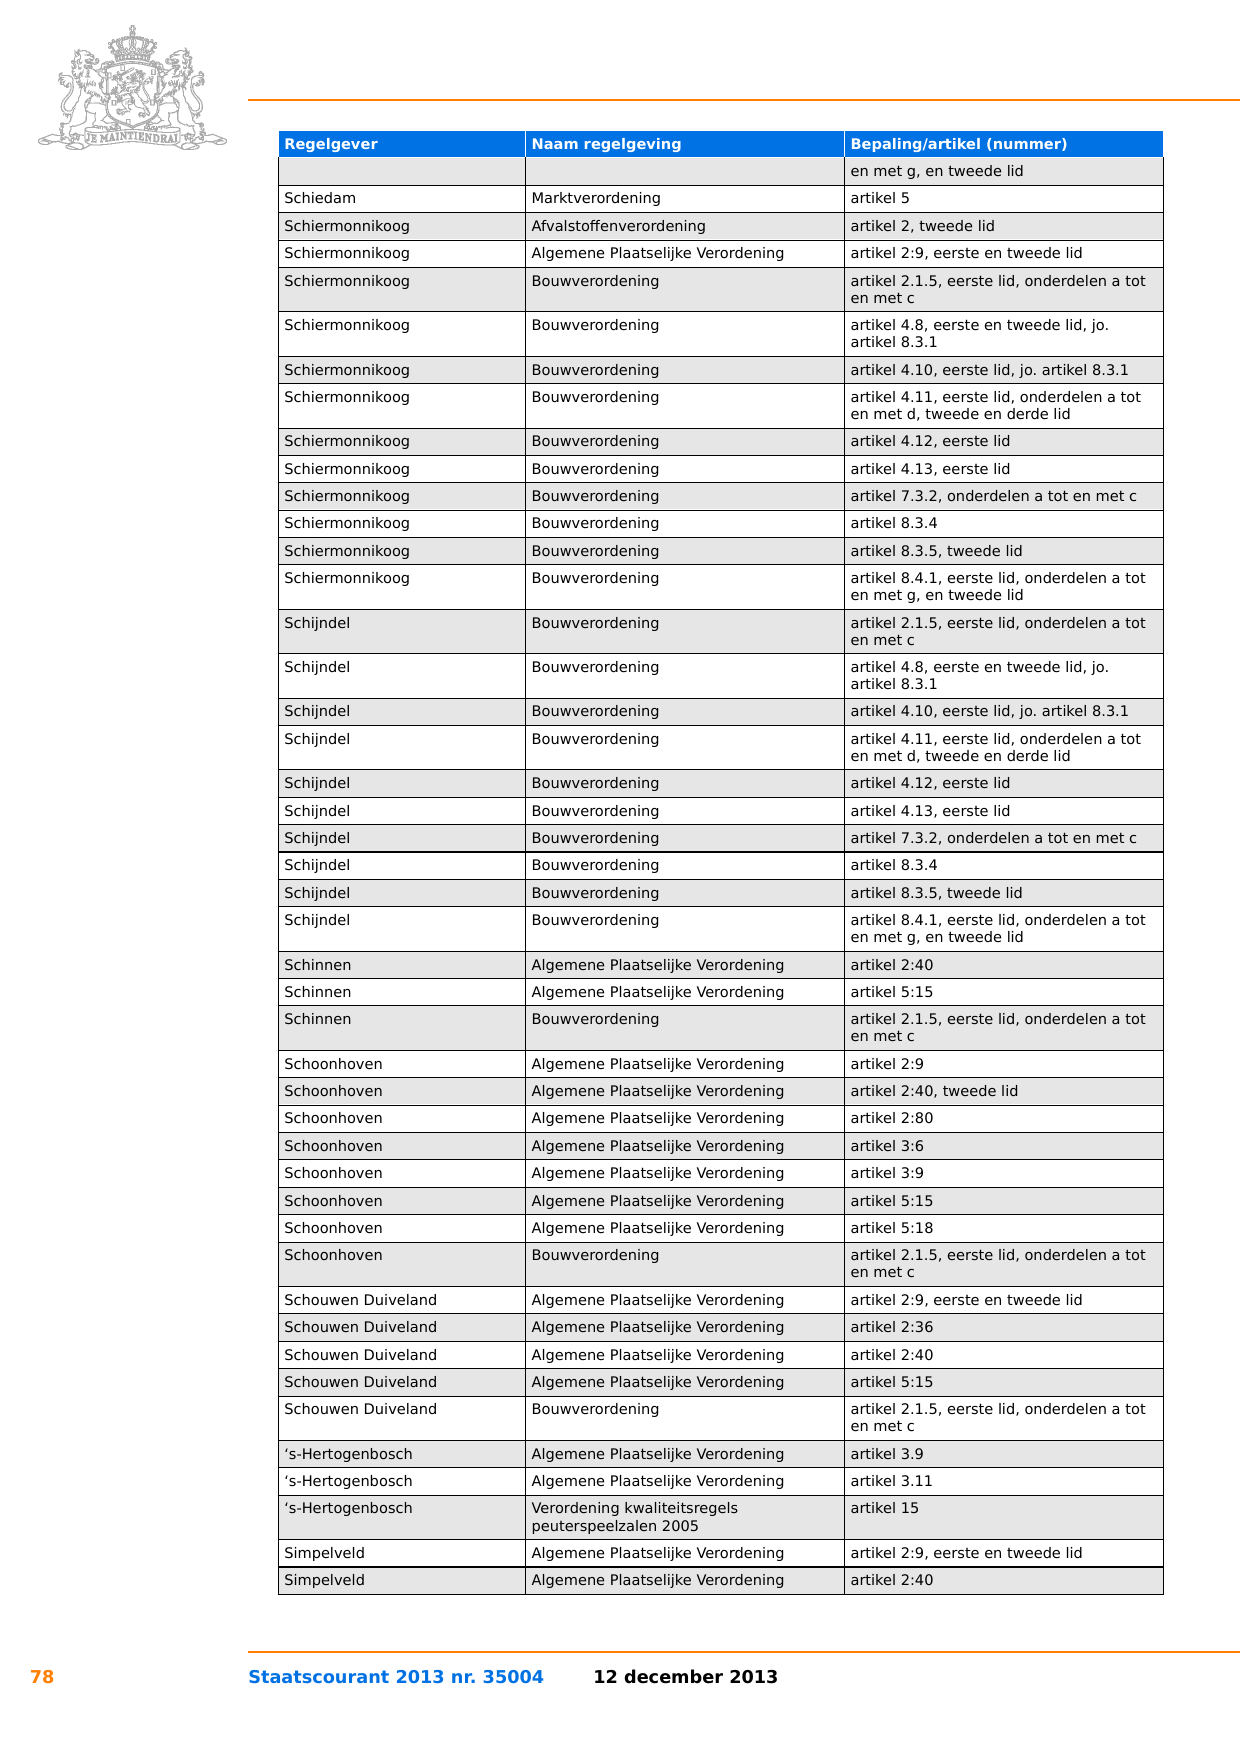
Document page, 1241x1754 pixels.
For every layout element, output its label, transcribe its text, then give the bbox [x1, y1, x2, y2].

table_cell Schiermonnikoog [279, 565, 525, 609]
table_cell Schoonhoven [279, 1078, 525, 1104]
table_cell Bouwverordening [526, 312, 844, 356]
table_cell Algemene Plaatselijke Verordening [526, 1540, 844, 1566]
table_cell artikel 4.13, eerste lid [845, 798, 1163, 824]
table_cell Algemene Plaatselijke Verordening [526, 1188, 844, 1214]
table_cell Schijndel [279, 726, 525, 769]
table_cell Schiermonnikoog [279, 429, 525, 455]
table_cell artikel 2.1.5, eerste lid, onderdelen a tot en met c [845, 1006, 1163, 1050]
table_cell Bouwverordening [526, 538, 844, 564]
table_cell artikel 2.1.5, eerste lid, onderdelen a tot en met c [845, 610, 1163, 653]
table_cell [526, 158, 844, 185]
table_cell artikel 2:80 [845, 1106, 1163, 1132]
table_cell artikel 8.4.1, eerste lid, onderdelen a tot en met g, en tweede lid [845, 565, 1163, 609]
table_cell Algemene Plaatselijke Verordening [526, 1051, 844, 1077]
table_cell Bouwverordening [526, 1397, 844, 1440]
table_cell Bouwverordening [526, 1006, 844, 1050]
table_cell artikel 5:15 [845, 1369, 1163, 1396]
table_cell Bouwverordening [526, 825, 844, 851]
table_cell Bouwverordening [526, 798, 844, 824]
table_cell artikel 8.4.1, eerste lid, onderdelen a tot en met g, en tweede lid [845, 907, 1163, 951]
table_cell ‘s-Hertogenbosch [279, 1468, 525, 1495]
table_cell Bouwverordening [526, 511, 844, 537]
table_cell artikel 7.3.2, onderdelen a tot en met c [845, 483, 1163, 509]
table_cell Schoonhoven [279, 1133, 525, 1159]
table_cell Bouwverordening [526, 726, 844, 769]
table_cell Bouwverordening [526, 483, 844, 509]
table_cell Schoonhoven [279, 1215, 525, 1242]
table_cell Schoonhoven [279, 1160, 525, 1187]
table_cell Bouwverordening [526, 699, 844, 725]
table_cell artikel 2:36 [845, 1314, 1163, 1341]
table_cell Bouwverordening [526, 429, 844, 455]
table_cell artikel 2:9, eerste en tweede lid [845, 241, 1163, 267]
table_cell Schoonhoven [279, 1106, 525, 1132]
table_cell artikel 2.1.5, eerste lid, onderdelen a tot en met c [845, 268, 1163, 311]
table_cell artikel 4.10, eerste lid, jo. artikel 8.3.1 [845, 699, 1163, 725]
table_cell Algemene Plaatselijke Verordening [526, 1314, 844, 1341]
table_cell Algemene Plaatselijke Verordening [526, 241, 844, 267]
table_cell Schiermonnikoog [279, 357, 525, 383]
table_cell artikel 2:40, tweede lid [845, 1078, 1163, 1104]
table_cell artikel 2, tweede lid [845, 213, 1163, 239]
table_cell Bouwverordening [526, 565, 844, 609]
table_cell Schiermonnikoog [279, 456, 525, 482]
table_cell Algemene Plaatselijke Verordening [526, 1106, 844, 1132]
table_cell Bouwverordening [526, 357, 844, 383]
table_cell Bouwverordening [526, 610, 844, 653]
table_cell Algemene Plaatselijke Verordening [526, 952, 844, 978]
table_cell Afvalstoffenverordening [526, 213, 844, 239]
table_cell artikel 4.11, eerste lid, onderdelen a tot en met d, tweede en derde lid [845, 726, 1163, 769]
table_cell Bouwverordening [526, 384, 844, 427]
table_cell Schoonhoven [279, 1051, 525, 1077]
table_cell artikel 3:6 [845, 1133, 1163, 1159]
table_cell Schijndel [279, 654, 525, 697]
table_cell Schiermonnikoog [279, 213, 525, 239]
table_cell Schijndel [279, 825, 525, 851]
table_cell Schinnen [279, 979, 525, 1005]
table_cell artikel 8.3.4 [845, 853, 1163, 879]
table_cell Schiedam [279, 186, 525, 212]
table_cell Schiermonnikoog [279, 511, 525, 537]
table_cell Bouwverordening [526, 880, 844, 906]
table_cell [279, 158, 525, 185]
table_cell Schouwen Duiveland [279, 1287, 525, 1313]
table_cell Schiermonnikoog [279, 241, 525, 267]
table_cell Schiermonnikoog [279, 268, 525, 311]
table_cell artikel 2:9 [845, 1051, 1163, 1077]
table_cell Schouwen Duiveland [279, 1397, 525, 1440]
table_cell Schiermonnikoog [279, 483, 525, 509]
table_cell Bouwverordening [526, 456, 844, 482]
table_cell artikel 3.11 [845, 1468, 1163, 1495]
table_cell artikel 5:18 [845, 1215, 1163, 1242]
table_cell Simpelveld [279, 1568, 525, 1594]
table_cell artikel 3.9 [845, 1441, 1163, 1467]
table_cell artikel 5:15 [845, 1188, 1163, 1214]
table_header Regelgever [279, 131, 525, 157]
table_cell Schiermonnikoog [279, 384, 525, 427]
table_cell artikel 4.12, eerste lid [845, 429, 1163, 455]
table_header Naam regelgeving [526, 131, 844, 157]
table_cell Verordening kwaliteitsregels peuterspeelzalen 2005 [526, 1496, 844, 1539]
table_cell artikel 2.1.5, eerste lid, onderdelen a tot en met c [845, 1397, 1163, 1440]
table_cell Algemene Plaatselijke Verordening [526, 1568, 844, 1594]
table_cell Algemene Plaatselijke Verordening [526, 979, 844, 1005]
table_cell artikel 15 [845, 1496, 1163, 1539]
table_cell Schinnen [279, 952, 525, 978]
table_cell Schouwen Duiveland [279, 1342, 525, 1368]
table_cell artikel 4.8, eerste en tweede lid, jo. artikel 8.3.1 [845, 312, 1163, 356]
table_cell Schijndel [279, 798, 525, 824]
table_cell artikel 2:9, eerste en tweede lid [845, 1540, 1163, 1566]
table_cell artikel 2:40 [845, 1568, 1163, 1594]
table_cell Bouwverordening [526, 654, 844, 697]
table_cell artikel 3:9 [845, 1160, 1163, 1187]
table_cell Algemene Plaatselijke Verordening [526, 1468, 844, 1495]
table_cell Algemene Plaatselijke Verordening [526, 1287, 844, 1313]
table_cell artikel 2.1.5, eerste lid, onderdelen a tot en met c [845, 1243, 1163, 1286]
table_cell Marktverordening [526, 186, 844, 212]
table_cell artikel 2:40 [845, 1342, 1163, 1368]
table_cell Schijndel [279, 610, 525, 653]
table_cell Schoonhoven [279, 1243, 525, 1286]
table_cell artikel 4.10, eerste lid, jo. artikel 8.3.1 [845, 357, 1163, 383]
table_cell Algemene Plaatselijke Verordening [526, 1160, 844, 1187]
table_cell Schoonhoven [279, 1188, 525, 1214]
table_header Bepaling/artikel (nummer) [845, 131, 1163, 157]
table_cell Schijndel [279, 699, 525, 725]
table_cell Algemene Plaatselijke Verordening [526, 1078, 844, 1104]
table_cell artikel 8.3.5, tweede lid [845, 538, 1163, 564]
table_cell ‘s-Hertogenbosch [279, 1496, 525, 1539]
table_cell Schijndel [279, 853, 525, 879]
table_cell Bouwverordening [526, 1243, 844, 1286]
table_cell ‘s-Hertogenbosch [279, 1441, 525, 1467]
table_cell Schinnen [279, 1006, 525, 1050]
table_cell Schijndel [279, 907, 525, 951]
table_cell artikel 2:9, eerste en tweede lid [845, 1287, 1163, 1313]
table_cell artikel 4.13, eerste lid [845, 456, 1163, 482]
table_cell Algemene Plaatselijke Verordening [526, 1215, 844, 1242]
table_cell Algemene Plaatselijke Verordening [526, 1342, 844, 1368]
table_cell en met g, en tweede lid [845, 158, 1163, 185]
table_cell Bouwverordening [526, 907, 844, 951]
table_cell artikel 4.12, eerste lid [845, 770, 1163, 797]
table_cell Bouwverordening [526, 853, 844, 879]
table_cell artikel 8.3.5, tweede lid [845, 880, 1163, 906]
picture [38, 25, 227, 150]
table_cell Schouwen Duiveland [279, 1369, 525, 1396]
table_cell Schijndel [279, 880, 525, 906]
table_cell artikel 4.8, eerste en tweede lid, jo. artikel 8.3.1 [845, 654, 1163, 697]
table_cell artikel 7.3.2, onderdelen a tot en met c [845, 825, 1163, 851]
table_cell Schijndel [279, 770, 525, 797]
table_cell artikel 2:40 [845, 952, 1163, 978]
table_cell artikel 8.3.4 [845, 511, 1163, 537]
table_cell Bouwverordening [526, 268, 844, 311]
table_cell Schouwen Duiveland [279, 1314, 525, 1341]
table_cell Algemene Plaatselijke Verordening [526, 1441, 844, 1467]
table_cell Algemene Plaatselijke Verordening [526, 1133, 844, 1159]
table_cell Schiermonnikoog [279, 538, 525, 564]
table_cell Bouwverordening [526, 770, 844, 797]
table_cell artikel 5 [845, 186, 1163, 212]
table_cell artikel 4.11, eerste lid, onderdelen a tot en met d, tweede en derde lid [845, 384, 1163, 427]
table_cell artikel 5:15 [845, 979, 1163, 1005]
table_cell Simpelveld [279, 1540, 525, 1566]
table_cell Schiermonnikoog [279, 312, 525, 356]
table_cell Algemene Plaatselijke Verordening [526, 1369, 844, 1396]
